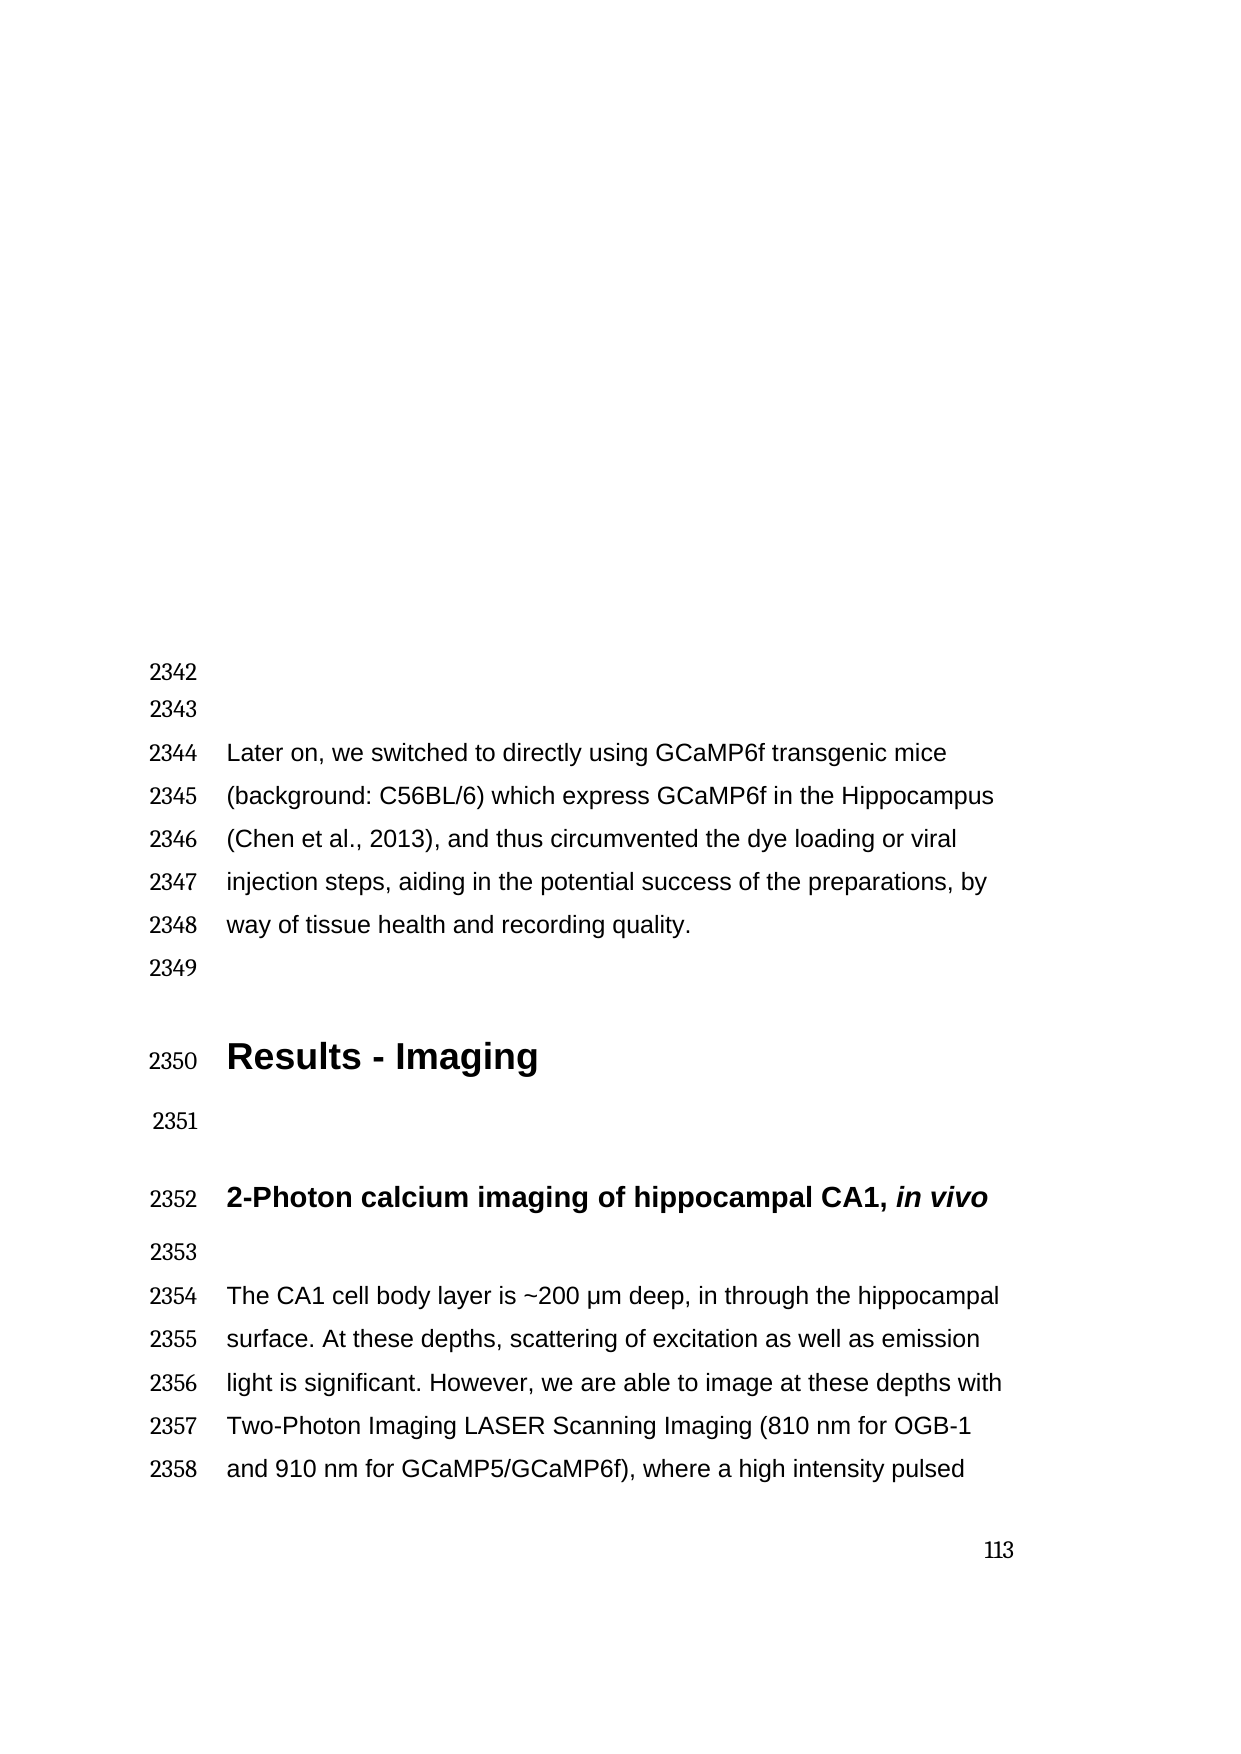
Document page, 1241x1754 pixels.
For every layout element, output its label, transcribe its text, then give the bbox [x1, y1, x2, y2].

subtitle Results - Imaging [226, 1034, 1014, 1077]
text The CA1 cell body layer is ~200 μm deep, in through the hippocampal surface. At these depths, scattering of excitation as well as emission light is significant. However, we are able to image at these depths with Two-Photon Imaging LASER Scanning Imaging (810 nm for OGB-1 and 910 nm for GCaMP5/GCaMP6f), where a high intensity pulsed [226, 1281, 1014, 1483]
subtitle 2-Photon calcium imaging of hippocampal CA1, in vivo [226, 1179, 1014, 1213]
text Later on, we switched to directly using GCaMP6f transgenic mice (background: C56BL/6) which express GCaMP6f in the Hippocampus (Chen et al., 2013)⁠, and thus circumvented the dye loading or viral injection steps, aiding in the potential success of the preparations, by way of tissue health and recording quality. [226, 738, 1014, 939]
